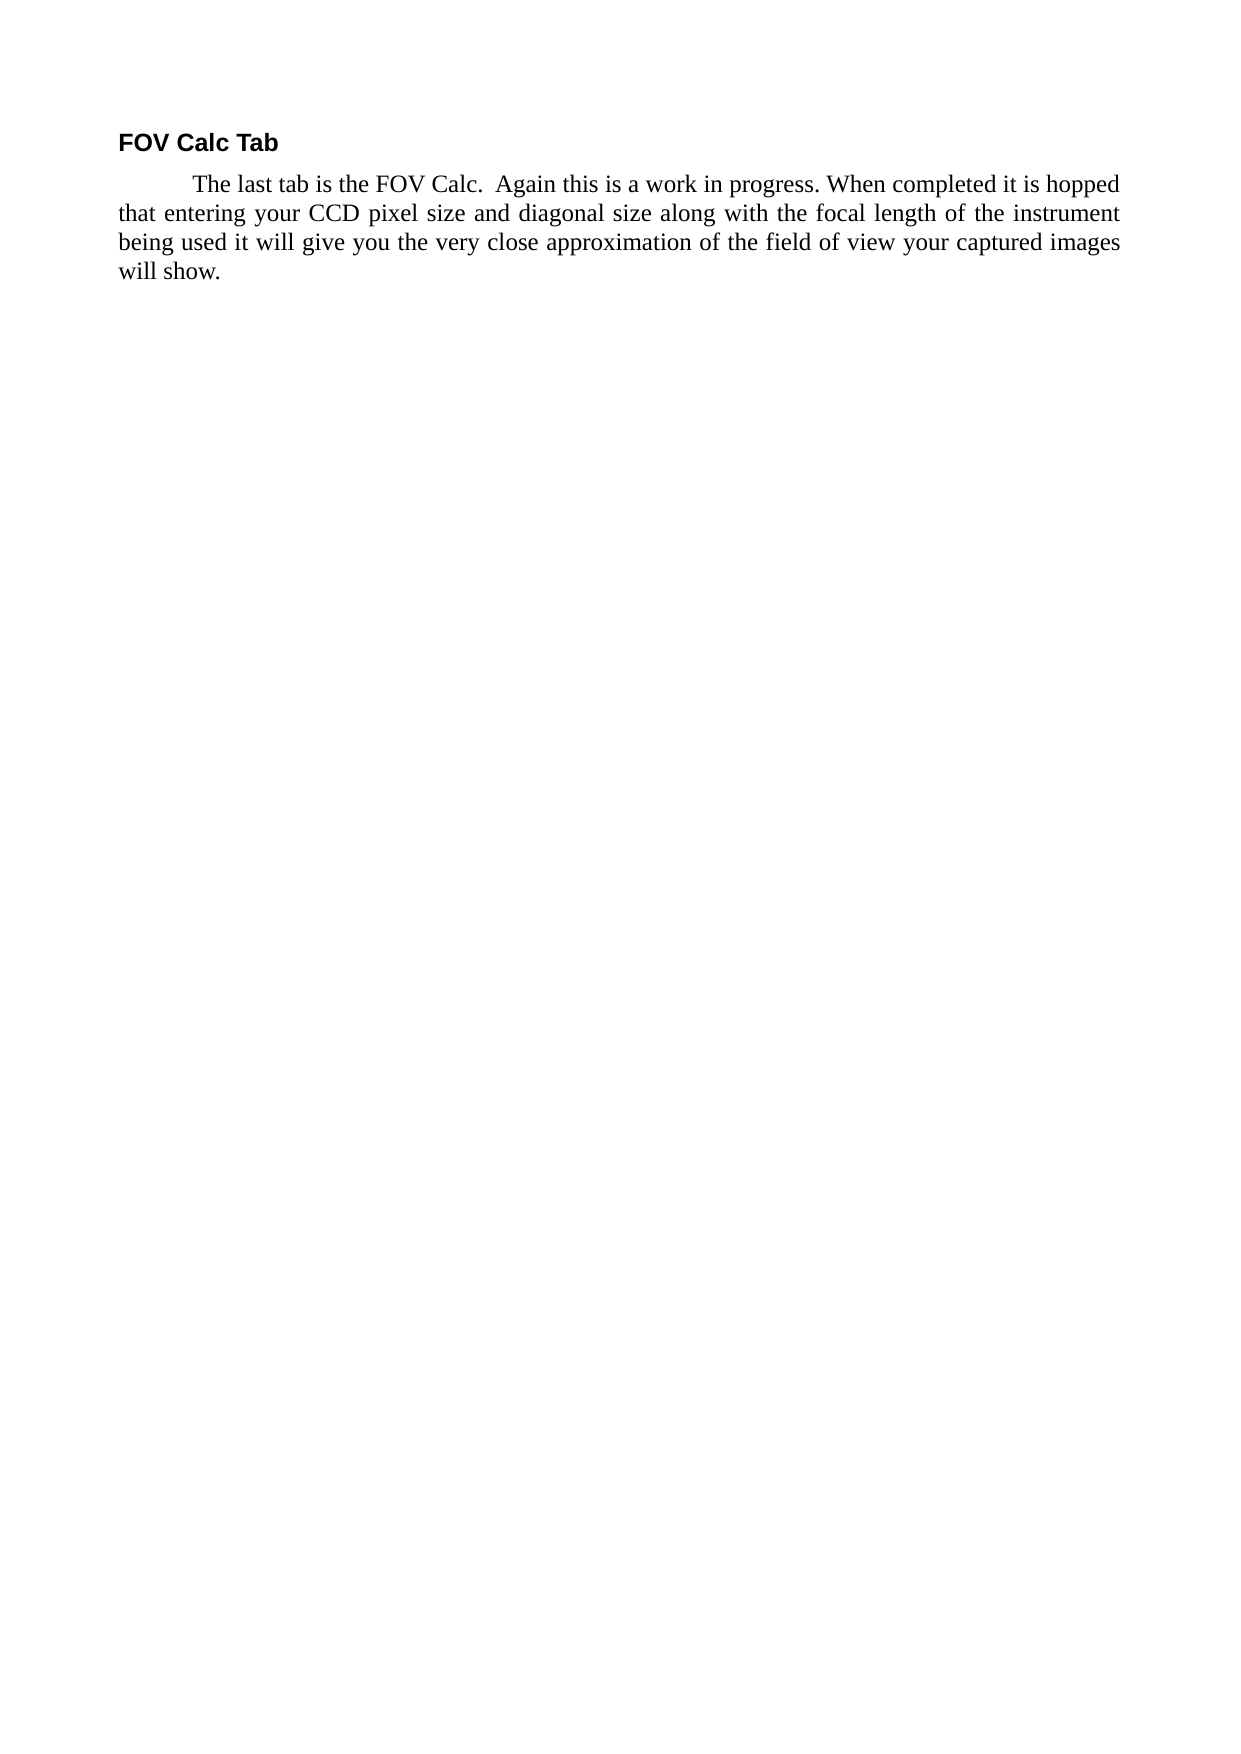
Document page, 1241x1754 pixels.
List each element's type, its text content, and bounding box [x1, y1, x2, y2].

text The last tab is the FOV Calc. Again this is a work in progress. When completed it is hopped that entering your CCD pixel size and diagonal size along with the focal length of the instrument being used it will give you the very close approximation of the field of view your captured images will show. [118, 169, 1122, 284]
subtitle FOV Calc Tab [118, 128, 1122, 157]
